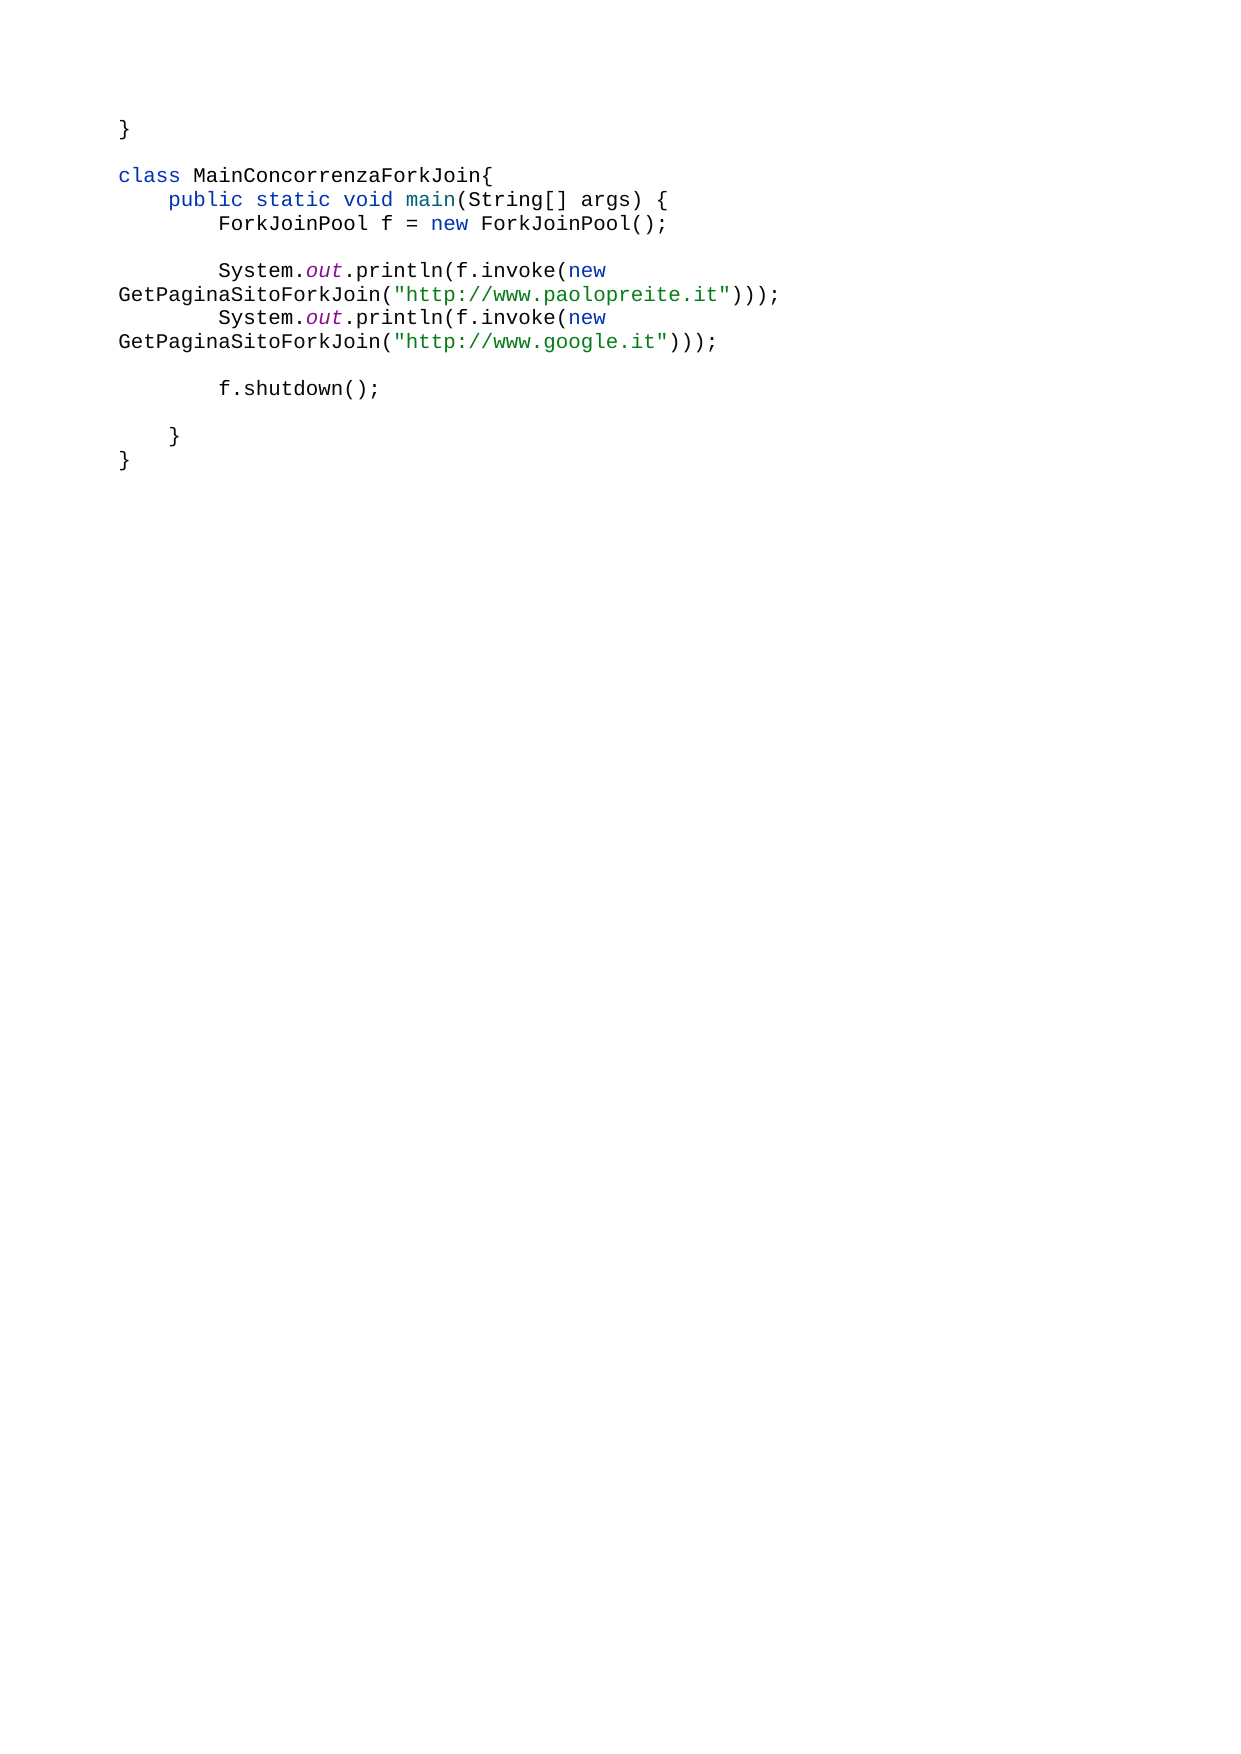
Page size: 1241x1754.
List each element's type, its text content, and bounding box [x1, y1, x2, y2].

text } class MainConcorrenzaForkJoin{ public static void main(String[] args) { ForkJoinPool f = new ForkJoinPool(); System.out.println(f.invoke(new GetPaginaSitoForkJoin("http://www.paolopreite.it"))); System.out.println(f.invoke(new GetPaginaSitoForkJoin("http://www.google.it"))); f.shutdown(); } } [118, 118, 1122, 473]
